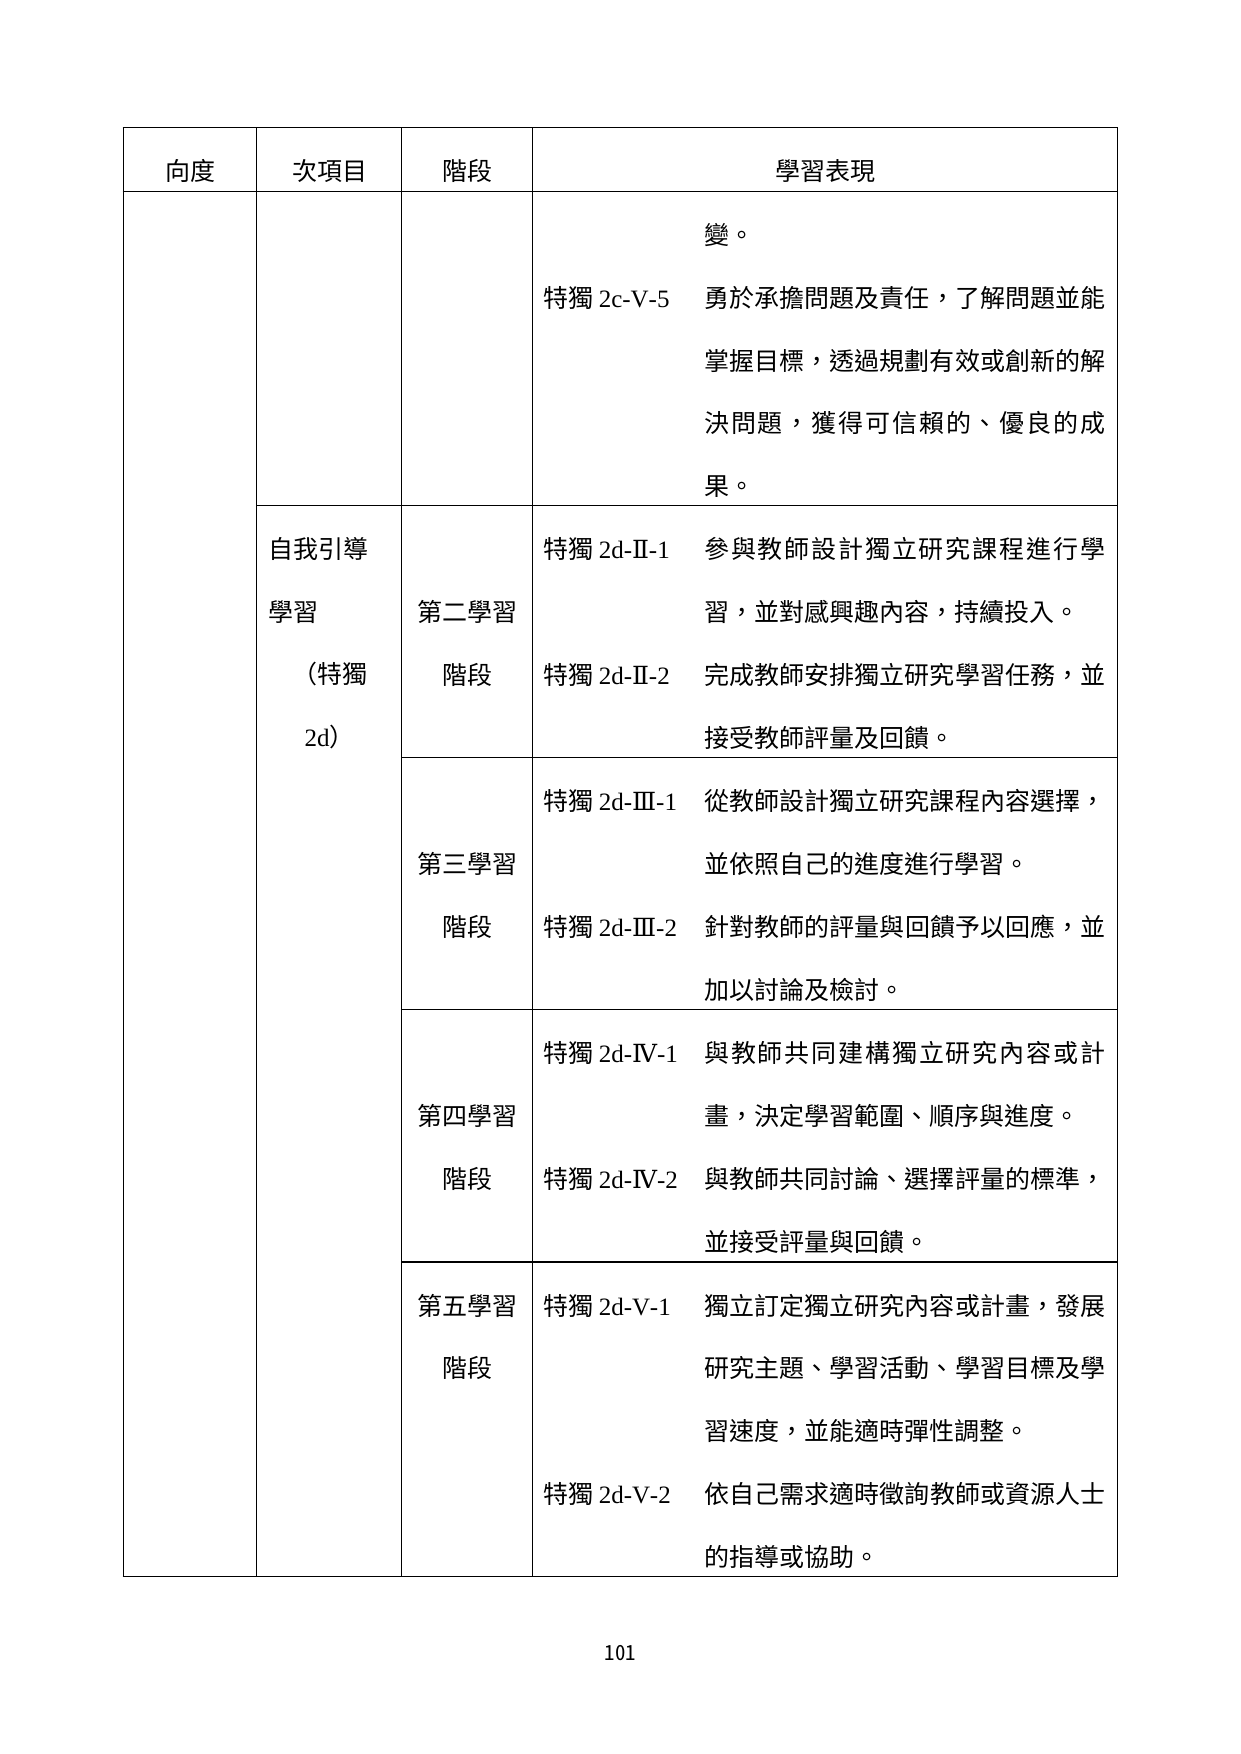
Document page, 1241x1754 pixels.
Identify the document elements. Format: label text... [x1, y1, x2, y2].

table_cell 特獨2c-V-5 [533, 254, 693, 505]
table_header 向度 [124, 128, 256, 191]
table_cell [402, 192, 532, 505]
table_cell 特獨2d-Ⅲ-1 [533, 758, 693, 883]
table_cell 特獨2d-Ⅳ-1 [533, 1010, 693, 1135]
table_cell 與教師共同討論、選擇評量的標準，並接受評量與回饋。 [693, 1135, 1117, 1261]
table_cell 特獨2d-Ⅱ-1 [533, 506, 693, 631]
table_cell 勇於承擔問題及責任，了解問題並能掌握目標，透過規劃有效或創新的解決問題，獲得可信賴的、優良的成果。 [693, 254, 1117, 505]
table_cell [257, 192, 401, 505]
table_cell [533, 192, 693, 254]
table_cell 第四學習階段 [402, 1010, 532, 1261]
table_header 學習表現 [533, 128, 1117, 191]
table_cell 第三學習階段 [402, 758, 532, 1009]
table_cell 參與教師設計獨立研究課程進行學習，並對感興趣內容，持續投入。 [693, 506, 1117, 631]
table_cell 完成教師安排獨立研究學習任務，並接受教師評量及回饋。 [693, 631, 1117, 757]
table_header 次項目 [257, 128, 401, 191]
table_cell 針對教師的評量與回饋予以回應，並加以討論及檢討。 [693, 883, 1117, 1009]
table_cell 獨立訂定獨立研究內容或計畫，發展研究主題、學習活動、學習目標及學習速度，並能適時彈性調整。 [693, 1263, 1117, 1450]
table_cell 第二學習階段 [402, 506, 532, 757]
table_cell [124, 192, 256, 1576]
table_cell 特獨2d-Ⅳ-2 [533, 1135, 693, 1261]
table_header 階段 [402, 128, 532, 191]
table_cell 從教師設計獨立研究課程內容選擇，並依照自己的進度進行學習。 [693, 758, 1117, 883]
table_cell 特獨2d-V-1 [533, 1263, 693, 1450]
table_cell 特獨2d-Ⅲ-2 [533, 883, 693, 1009]
table_cell 依自己需求適時徵詢教師或資源人士的指導或協助。 [693, 1450, 1117, 1576]
table_cell 與教師共同建構獨立研究內容或計畫，決定學習範圍、順序與進度。 [693, 1010, 1117, 1135]
table_cell 變。 [693, 192, 1117, 254]
table_cell 第五學習階段 [402, 1263, 532, 1576]
table_cell 特獨2d-V-2 [533, 1450, 693, 1576]
table_cell 特獨2d-Ⅱ-2 [533, 631, 693, 757]
table_cell 自我引導學習 （特獨2d） [257, 506, 401, 1576]
